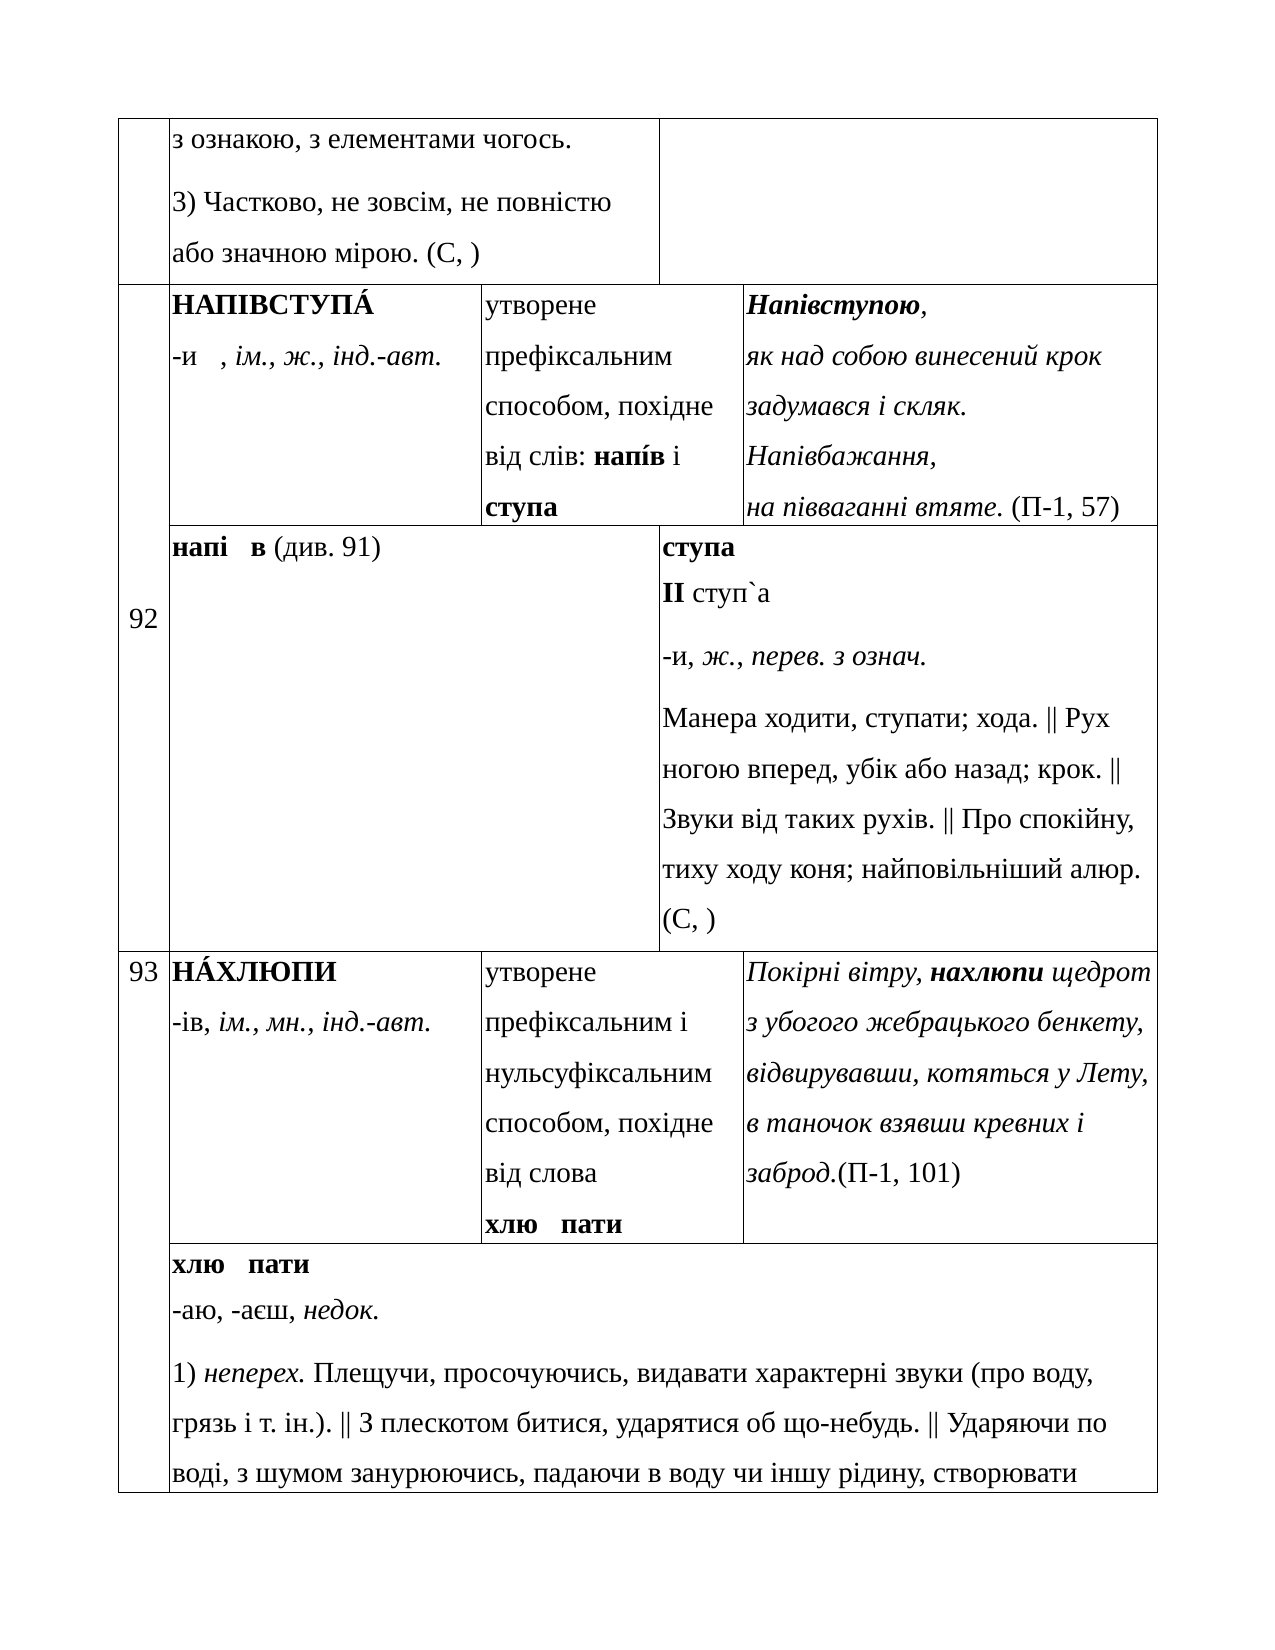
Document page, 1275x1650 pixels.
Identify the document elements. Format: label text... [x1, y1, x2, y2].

table_cell з ознакою, з елементами чогось. 3) Частково, не зовсім, не повністю або значною мірою. (С, ) [170, 119, 659, 284]
table_cell утворене префіксальним способом, похідне від слів: напíв і ступа [482, 285, 743, 525]
table_cell [660, 119, 1157, 284]
table_cell Напівступá -и, ім., ж., інд.-авт. [170, 285, 481, 525]
table_cell Напівступою, як над собою винесений крок задумався і скляк. Напівбажання, на півваганні втяте. (П‑1, 57) [744, 285, 1157, 525]
table_cell утворене префіксальним і нульсуфіксальним способом, похідне від слова хлюпати [482, 952, 743, 1242]
table_cell [119, 119, 169, 284]
table_cell 93 [119, 952, 169, 1492]
table_cell напів (див. 91) [170, 526, 659, 951]
table_cell 92 [119, 285, 169, 951]
table_cell ступа II ступ`а -и, ж., перев. з означ. Манера ходити, ступати; хода. || Рух ногою вперед, убік або назад; крок. || Звуки від таких рухів. || Про спокійну, тиху ходу коня; найповільніший алюр. (С, ) [660, 526, 1157, 951]
table_cell Покірні вітру, нахлюпи щедрот з убогого жебрацького бенкету, відвирувавши, котяться у Лету, в таночок взявши кревних і заброд.(П‑1, 101) [744, 952, 1157, 1242]
table_cell хлюпати -аю, -аєш, недок. 1) неперех. Плещучи, просочуючись, видавати характерні звуки (про воду, грязь і т. ін.). || З плескотом битися, ударятися об що-небудь. || Ударяючи по воді, з шумом занурюючись, падаючи в воду чи іншу рідину, створювати [170, 1244, 1157, 1492]
table_cell Нáхлюпи -ів, ім., мн., інд.-авт. [170, 952, 481, 1242]
